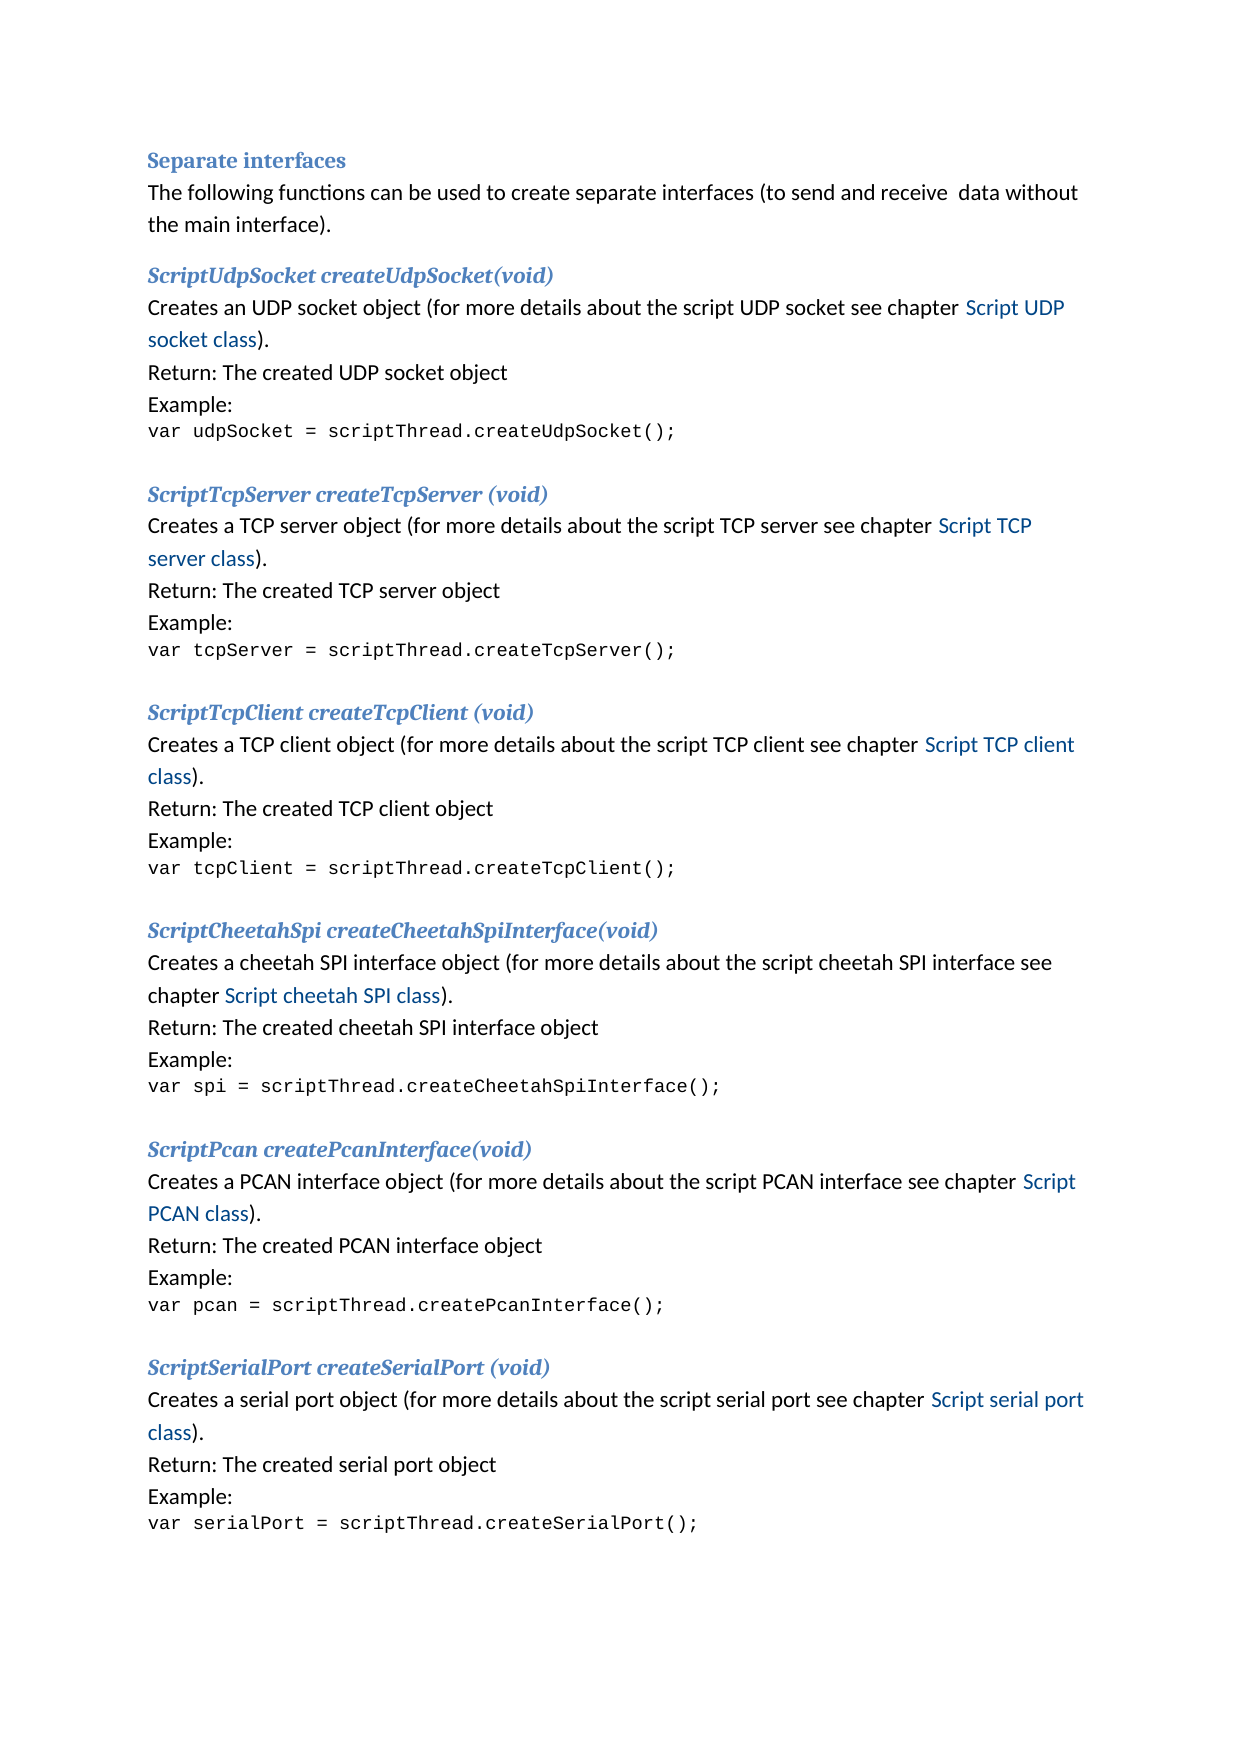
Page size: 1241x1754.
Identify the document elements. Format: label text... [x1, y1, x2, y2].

text var udpSocket = scriptThread.createUdpSocket(); [148, 422, 1093, 443]
subtitle ScriptSerialPort createSerialPort (void) [148, 1355, 1093, 1382]
text The following functions can be used to create separate interfaces (to send and receive data without the main interface). [148, 178, 1093, 238]
subtitle Separate interfaces [148, 148, 1093, 174]
subtitle ScriptPcan createPcanInterface(void) [148, 1137, 1093, 1163]
text Return: The created serial port object [148, 1450, 1093, 1478]
text var serialPort = scriptThread.createSerialPort(); [148, 1514, 1093, 1535]
text Creates an UDP socket object (for more details about the script UDP socket see chapter Script UDP socket class). [148, 293, 1093, 353]
text Example: [148, 1263, 1093, 1292]
text var tcpClient = scriptThread.createTcpClient(); [148, 859, 1093, 880]
text var pcan = scriptThread.createPcanInterface(); [148, 1296, 1093, 1317]
text Creates a cheetah SPI interface object (for more details about the script cheetah SPI interface see chapter Script cheetah SPI class). [148, 948, 1093, 1009]
text Return: The created PCAN interface object [148, 1231, 1093, 1259]
subtitle ScriptTcpClient createTcpClient (void) [148, 700, 1093, 726]
text Return: The created cheetah SPI interface object [148, 1013, 1093, 1041]
text Return: The created TCP client object [148, 794, 1093, 822]
text Return: The created UDP socket object [148, 358, 1093, 386]
subtitle ScriptUdpSocket createUdpSocket(void) [148, 263, 1093, 289]
text Example: [148, 390, 1093, 418]
subtitle ScriptCheetahSpi createCheetahSpiInterface(void) [148, 918, 1093, 945]
subtitle ScriptTcpServer createTcpServer (void) [148, 481, 1093, 508]
text Example: [148, 608, 1093, 636]
text Example: [148, 827, 1093, 855]
text Example: [148, 1482, 1093, 1510]
text Creates a TCP client object (for more details about the script TCP client see chapter Script TCP client class). [148, 730, 1093, 790]
text Creates a serial port object (for more details about the script serial port see chapter Script serial port class). [148, 1385, 1093, 1446]
text Example: [148, 1045, 1093, 1073]
text Creates a TCP server object (for more details about the script TCP server see chapter Script TCP server class). [148, 512, 1093, 572]
text var spi = scriptThread.createCheetahSpiInterface(); [148, 1077, 1093, 1098]
text Creates a PCAN interface object (for more details about the script PCAN interface see chapter Script PCAN class). [148, 1167, 1093, 1227]
text Return: The created TCP server object [148, 576, 1093, 604]
text var tcpServer = scriptThread.createTcpServer(); [148, 640, 1093, 662]
